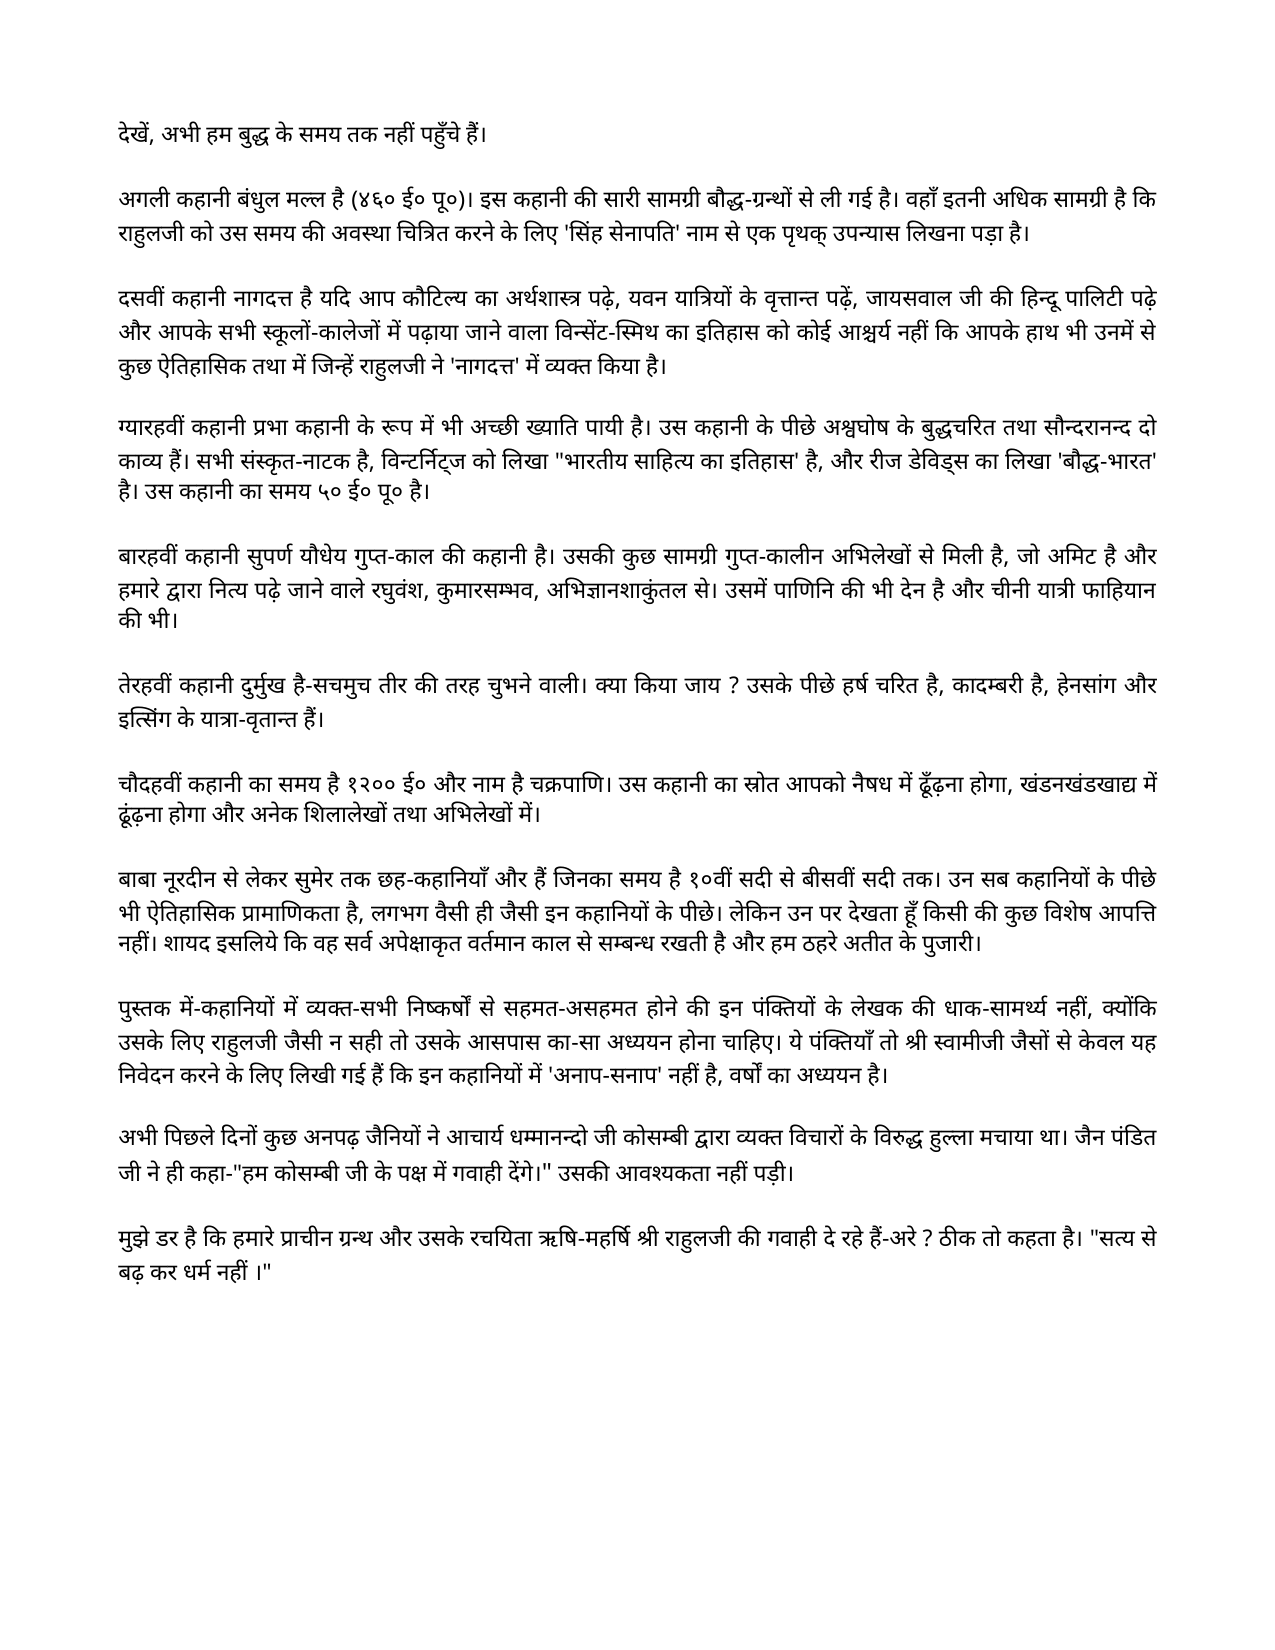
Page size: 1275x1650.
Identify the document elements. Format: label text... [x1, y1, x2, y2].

text बारहवीं कहानी सुपर्ण यौधेय गुप्त-काल की कहानी है। उसकी कुछ सामग्री गुप्त-कालीन अभिलेखों से मिली है, जो अमिट है और हमारे द्वारा नित्य पढ़े जाने वाले रघुवंश, कुमारसम्भव, अभिज्ञानशाकुंतल से। उसमें पाणिनि की भी देन है और चीनी यात्री फाहियान की भी। [118, 540, 1157, 637]
text दसवीं कहानी नागदत्त है यदि आप कौटिल्य का अर्थशास्त्र पढ़े, यवन यात्रियों के वृत्तान्त पढ़ें, जायसवाल जी की हिन्दू पालिटी पढ़े और आपके सभी स्कूलों-कालेजों में पढ़ाया जाने वाला विन्सेंट-स्मिथ का इतिहास को कोई आश्चर्य नहीं कि आपके हाथ भी उनमें से कुछ ऐतिहासिक तथा में जिन्हें राहुलजी ने 'नागदत्त' में व्यक्त किया है। [118, 282, 1157, 384]
text ग्यारहवीं कहानी प्रभा कहानी के रूप में भी अच्छी ख्याति पायी है। उस कहानी के पीछे अश्वघोष के बुद्धचरित तथा सौन्दरानन्द दो काव्य हैं। सभी संस्कृत-नाटक है, विन्टर्निट्ज को लिखा "भारतीय साहित्य का इतिहास' है, और रीज डेविड्स का लिखा 'बौद्ध-भारत' है। उस कहानी का समय ५० ई० पू० है। [118, 415, 1157, 509]
text अगली कहानी बंधुल मल्ल है (४६० ई० पू०)। इस कहानी की सारी सामग्री बौद्ध-ग्रन्थों से ली गई है। वहाँ इतनी अधिक सामग्री है कि राहुलजी को उस समय की अवस्था चित्रित करने के लिए 'सिंह सेनापति' नाम से एक पृथक् उपन्यास लिखना पड़ा है। [118, 183, 1157, 251]
text मुझे डर है कि हमारे प्राचीन ग्रन्थ और उसके रचयिता ऋषि-महर्षि श्री राहुलजी की गवाही दे रहे हैं-अरे ? ठीक तो कहता है। "सत्य से बढ़ कर धर्म नहीं ।" [118, 1222, 1157, 1289]
text बाबा नूरदीन से लेकर सुमेर तक छह-कहानियाँ और हैं जिनका समय है १०वीं सदी से बीसवीं सदी तक। उन सब कहानियों के पीछे भी ऐतिहासिक प्रामाणिकता है, लगभग वैसी ही जैसी इन कहानियों के पीछे। लेकिन उन पर देखता हूँ किसी की कुछ विशेष आपत्ति नहीं। शायद इसलिये कि वह सर्व अपेक्षाकृत वर्तमान काल से सम्बन्ध रखती है और हम ठहरे अतीत के पुजारी। [118, 863, 1157, 960]
text देखें, अभी हम बुद्ध के समय तक नहीं पहुँचे हैं। [118, 118, 1157, 152]
text अभी पिछले दिनों कुछ अनपढ़ जैनियों ने आचार्य धम्मानन्दो जी कोसम्बी द्वारा व्यक्त विचारों के विरुद्ध हुल्ला मचाया था। जैन पंडित जी ने ही कहा-"हम कोसम्बी जी के पक्ष में गवाही देंगे।" उसकी आवश्यकता नहीं पड़ी। [118, 1124, 1157, 1190]
text चौदहवीं कहानी का समय है १२०० ई० और नाम है चक्रपाणि। उस कहानी का स्रोत आपको नैषध में ढूँढ़ना होगा, खंडनखंडखाद्य में ढूंढ़ना होगा और अनेक शिलालेखों तथा अभिलेखों में। [118, 768, 1157, 831]
text पुस्तक में-कहानियों में व्यक्त-सभी निष्कर्षों से सहमत-असहमत होने की इन पंक्तियों के लेखक की धाक-सामर्थ्य नहीं, क्योंकि उसके लिए राहुलजी जैसी न सही तो उसके आसपास का-सा अध्ययन होना चाहिए। ये पंक्तियाँ तो श्री स्वामीजी जैसों से केवल यह निवेदन करने के लिए लिखी गई हैं कि इन कहानियों में 'अनाप-सनाप' नहीं है, वर्षों का अध्ययन है। [118, 992, 1157, 1093]
text तेरहवीं कहानी दुर्मुख है-सचमुच तीर की तरह चुभने वाली। क्या किया जाय ? उसके पीछे हर्ष चरित है, कादम्बरी है, हेनसांग और इत्सिंग के यात्रा-वृतान्त हैं। [118, 669, 1157, 736]
